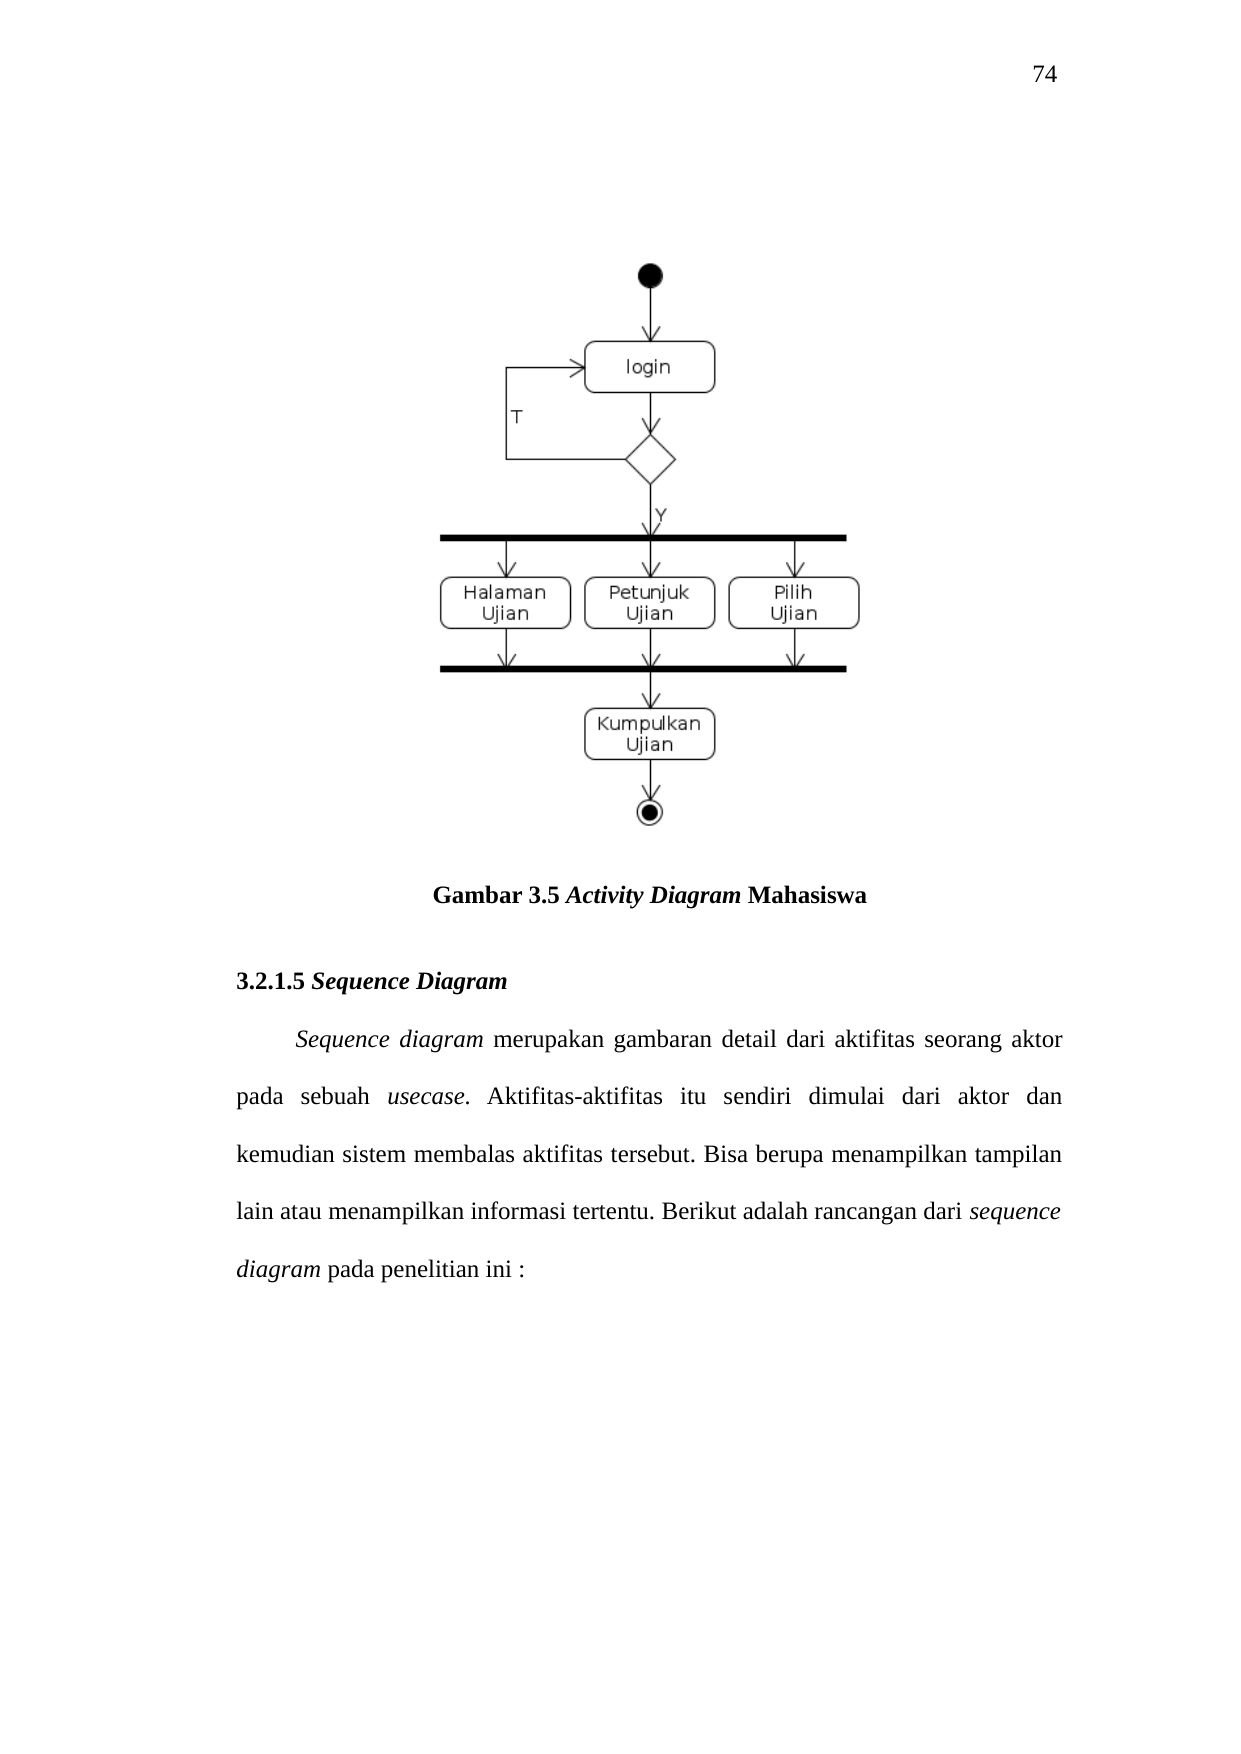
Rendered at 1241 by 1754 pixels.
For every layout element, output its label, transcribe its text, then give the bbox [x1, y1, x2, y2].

subtitle 3.2.1.5 Sequence Diagram [236, 966, 1063, 995]
picture [414, 236, 886, 852]
text Sequence diagram merupakan gambaran detail dari aktifitas seorang aktor pada sebuah usecase. Aktifitas-aktifitas itu sendiri dimulai dari aktor dan kemudian sistem membalas aktifitas tersebut. Bisa berupa menampilkan tampilan lain atau menampilkan informasi tertentu. Berikut adalah rancangan dari sequence diagram pada penelitian ini : [236, 1024, 1063, 1283]
text Gambar 3.5 Activity Diagram Mahasiswa [236, 852, 1063, 909]
